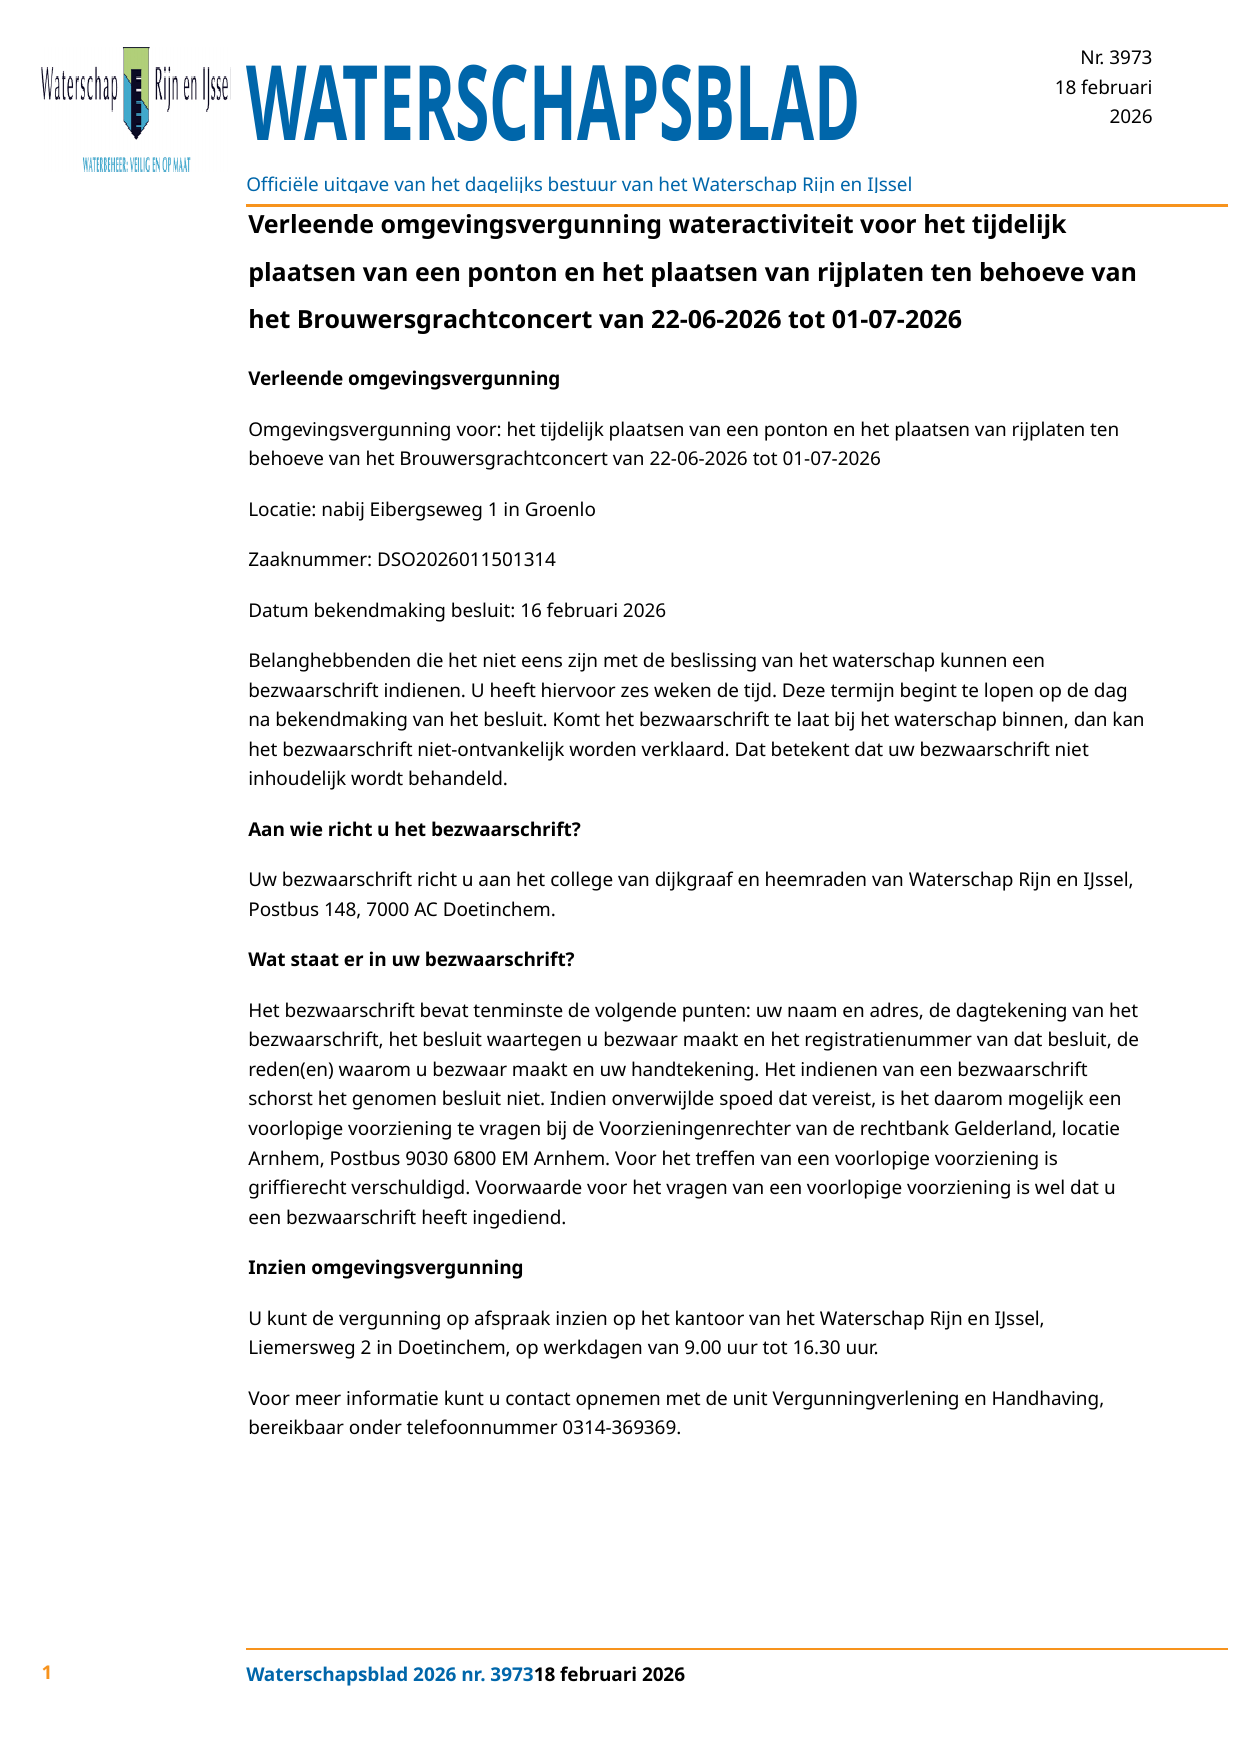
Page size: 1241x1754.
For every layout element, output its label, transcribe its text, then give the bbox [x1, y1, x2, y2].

text Uw bezwaarschrift richt u aan het college van dijkgraaf en heemraden van Waterschap Rijn en IJssel, Postbus 148, 7000 AC Doetinchem. [248, 866, 1152, 922]
text Zaaknummer: DSO2026011501314 [248, 546, 1152, 572]
text Verleende omgevingsvergunning [248, 366, 1152, 391]
text Belanghebbenden die het niet eens zijn met de beslissing van het waterschap kunnen een bezwaarschrift indienen. U heeft hiervoor zes weken de tijd. Deze termijn begint te lopen op de dag na bekendmaking van het besluit. Komt het bezwaarschrift te laat bij het waterschap binnen, dan kan het bezwaarschrift niet-ontvankelijk worden verklaard. Dat betekent dat uw bezwaarschrift niet inhoudelijk wordt behandeld. [248, 647, 1152, 791]
text Verleende omgevingsvergunning wateractiviteit voor het tijdelijk plaatsen van een ponton en het plaatsen van rijplaten ten behoeve van het Brouwersgrachtconcert van 22-06-2026 tot 01-07-2026 [248, 207, 1152, 336]
text Datum bekendmaking besluit: 16 februari 2026 [248, 597, 1152, 622]
text Aan wie richt u het bezwaarschrift? [248, 816, 1152, 842]
text Wat staat er in uw bezwaarschrift? [248, 946, 1152, 972]
text U kunt de vergunning op afspraak inzien op het kantoor van het Waterschap Rijn en IJssel, Liemersweg 2 in Doetinchem, op werkdagen van 9.00 uur tot 16.30 uur. [248, 1305, 1152, 1360]
picture [41, 47, 231, 172]
text Voor meer informatie kunt u contact opnemen met de unit Vergunningverlening en Handhaving, bereikbaar onder telefoonnummer 0314-369369. [248, 1385, 1152, 1440]
text Omgevingsvergunning voor: het tijdelijk plaatsen van een ponton en het plaatsen van rijplaten ten behoeve van het Brouwersgrachtconcert van 22-06-2026 tot 01-07-2026 [248, 416, 1152, 471]
text Locatie: nabij Eibergseweg 1 in Groenlo [248, 496, 1152, 522]
text Het bezwaarschrift bevat tenminste de volgende punten: uw naam en adres, de dagtekening van het bezwaarschrift, het besluit waartegen u bezwaar maakt en het registratienummer van dat besluit, de reden(en) waarom u bezwaar maakt en uw handtekening. Het indienen van een bezwaarschrift schorst het genomen besluit niet. Indien onverwijlde spoed dat vereist, is het daarom mogelijk een voorlopige voorziening te vragen bij de Voorzieningenrechter van de rechtbank Gelderland, locatie Arnhem, Postbus 9030 6800 EM Arnhem. Voor het treffen van een voorlopige voorziening is griffierecht verschuldigd. Voorwaarde voor het vragen van een voorlopige voorziening is wel dat u een bezwaarschrift heeft ingediend. [248, 997, 1152, 1229]
text Inzien omgevingsvergunning [248, 1254, 1152, 1280]
